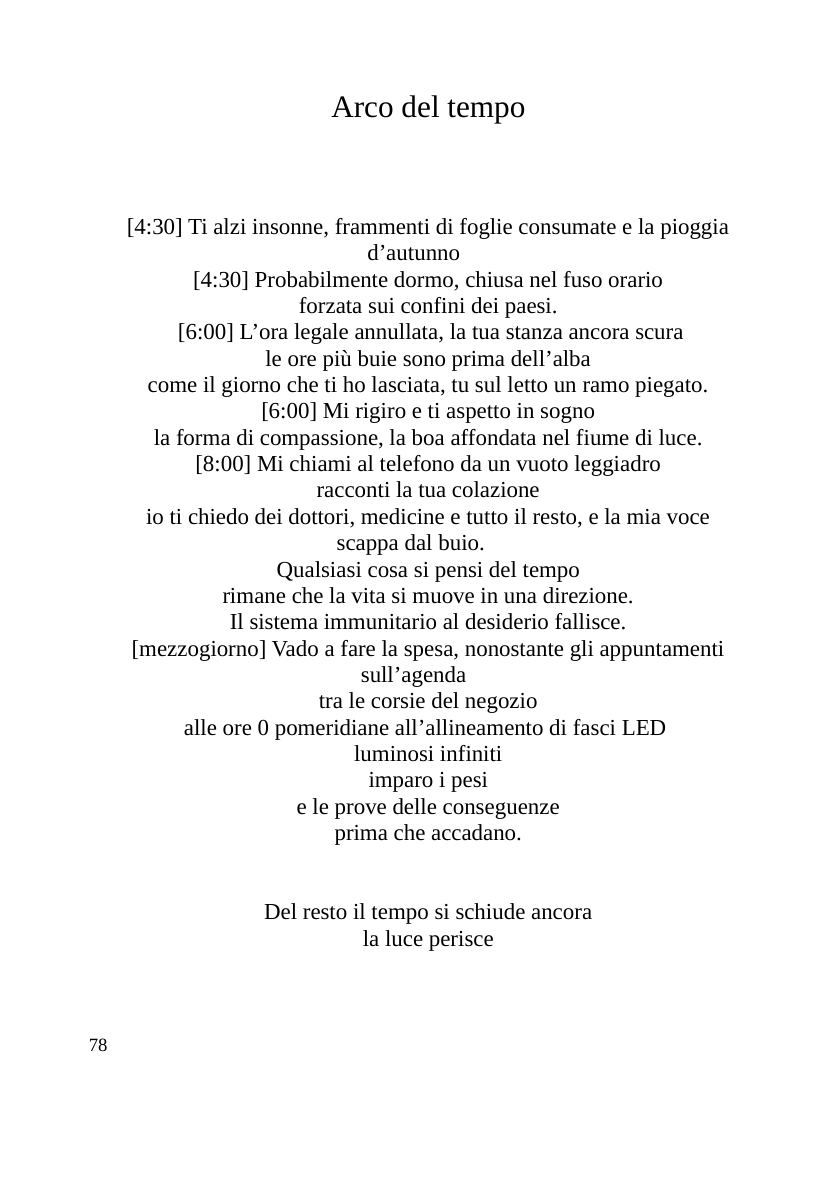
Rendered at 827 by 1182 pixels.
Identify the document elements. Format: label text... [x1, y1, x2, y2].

text prima che accadano. [88, 819, 738, 846]
text Arco del tempo [88, 88, 738, 124]
text alle ore 0 pomeridiane all’allineamento di fasci LED [88, 714, 738, 740]
text racconti la tua colazione [88, 477, 738, 503]
text Qualsiasi cosa si pensi del tempo [88, 556, 738, 582]
text rimane che la vita si muove in una direzione. [88, 582, 738, 608]
text tra le corsie del negozio [88, 687, 738, 714]
text Il sistema immunitario al desiderio fallisce. [88, 608, 738, 635]
text [4:30] Ti alzi insonne, frammenti di foglie consumate e la pioggia d’autunno [88, 213, 738, 266]
text [6:00] L’ora legale annullata, la tua stanza ancora scura [88, 318, 738, 345]
text le ore più buie sono prima dell’alba [88, 345, 738, 371]
text io ti chiedo dei dottori, medicine e tutto il resto, e la mia voce scappa dal buio. [88, 503, 738, 556]
text la forma di compassione, la boa affondata nel fiume di luce. [88, 424, 738, 450]
text e le prove delle conseguenze [88, 793, 738, 819]
text [mezzogiorno] Vado a fare la spesa, nonostante gli appuntamenti sull’agenda [88, 635, 738, 687]
text forzata sui confini dei paesi. [88, 292, 738, 318]
text Del resto il tempo si schiude ancora [88, 898, 738, 924]
text come il giorno che ti ho lasciata, tu sul letto un ramo piegato. [88, 371, 738, 397]
text la luce perisce [88, 924, 738, 951]
text luminosi infiniti [88, 740, 738, 766]
text [8:00] Mi chiami al telefono da un vuoto leggiadro [88, 450, 738, 477]
text imparo i pesi [88, 766, 738, 793]
text [6:00] Mi rigiro e ti aspetto in sogno [88, 397, 738, 424]
text [4:30] Probabilmente dormo, chiusa nel fuso orario [88, 266, 738, 292]
